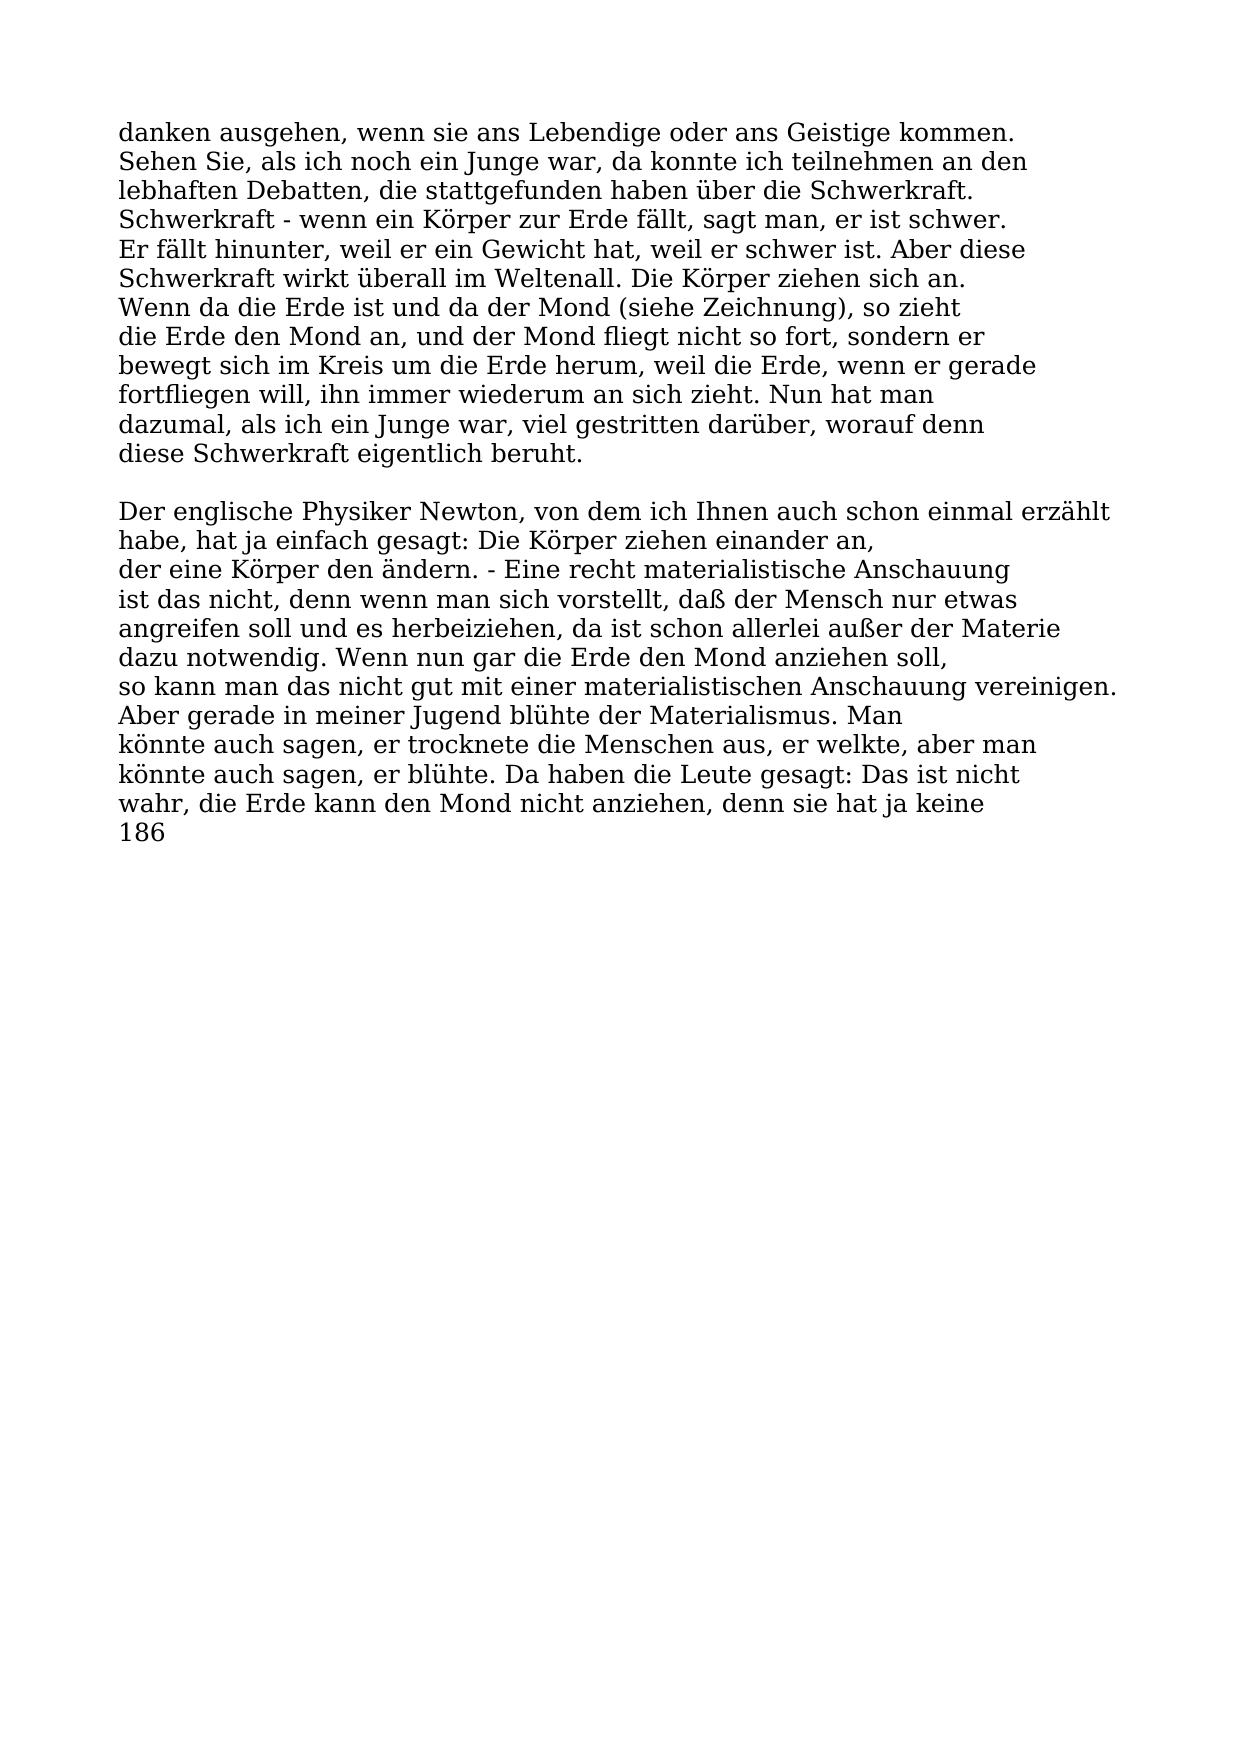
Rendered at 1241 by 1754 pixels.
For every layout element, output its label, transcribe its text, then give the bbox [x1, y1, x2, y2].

text bewegt sich im Kreis um die Erde herum, weil die Erde, wenn er gerade fortfliegen will, ihn immer wiederum an sich zieht. Nun hat man [118, 351, 1122, 410]
text Schwerkraft - wenn ein Körper zur Erde fällt, sagt man, er ist schwer. [118, 206, 1122, 235]
text könnte auch sagen, er blühte. Da haben die Leute gesagt: Das ist nicht [118, 760, 1122, 789]
text diese Schwerkraft eigentlich beruht. [118, 439, 1122, 468]
text so kann man das nicht gut mit einer materialistischen Anschauung vereinigen. Aber gerade in meiner Jugend blühte der Materialismus. Man [118, 672, 1122, 731]
text der eine Körper den ändern. - Eine recht materialistische Anschauung [118, 556, 1122, 585]
text könnte auch sagen, er trocknete die Menschen aus, er welkte, aber man [118, 731, 1122, 760]
text Der englische Physiker Newton, von dem ich Ihnen auch schon einmal erzählt habe, hat ja einfach gesagt: Die Körper ziehen einander an, [118, 497, 1122, 556]
text Er fällt hinunter, weil er ein Gewicht hat, weil er schwer ist. Aber diese [118, 235, 1122, 264]
text danken ausgehen, wenn sie ans Lebendige oder ans Geistige kommen. [118, 118, 1122, 147]
text die Erde den Mond an, und der Mond fliegt nicht so fort, sondern er [118, 322, 1122, 351]
text dazumal, als ich ein Junge war, viel gestritten darüber, worauf denn [118, 410, 1122, 439]
text Schwerkraft wirkt überall im Weltenall. Die Körper ziehen sich an. [118, 264, 1122, 293]
text Wenn da die Erde ist und da der Mond (siehe Zeichnung), so zieht [118, 293, 1122, 322]
text 186 [118, 818, 1122, 847]
text ist das nicht, denn wenn man sich vorstellt, daß der Mensch nur etwas [118, 585, 1122, 614]
text wahr, die Erde kann den Mond nicht anziehen, denn sie hat ja keine [118, 789, 1122, 818]
text lebhaften Debatten, die stattgefunden haben über die Schwerkraft. [118, 176, 1122, 206]
text Sehen Sie, als ich noch ein Junge war, da konnte ich teilnehmen an den [118, 147, 1122, 176]
text angreifen soll und es herbeiziehen, da ist schon allerlei außer der Materie dazu notwendig. Wenn nun gar die Erde den Mond anziehen soll, [118, 614, 1122, 672]
